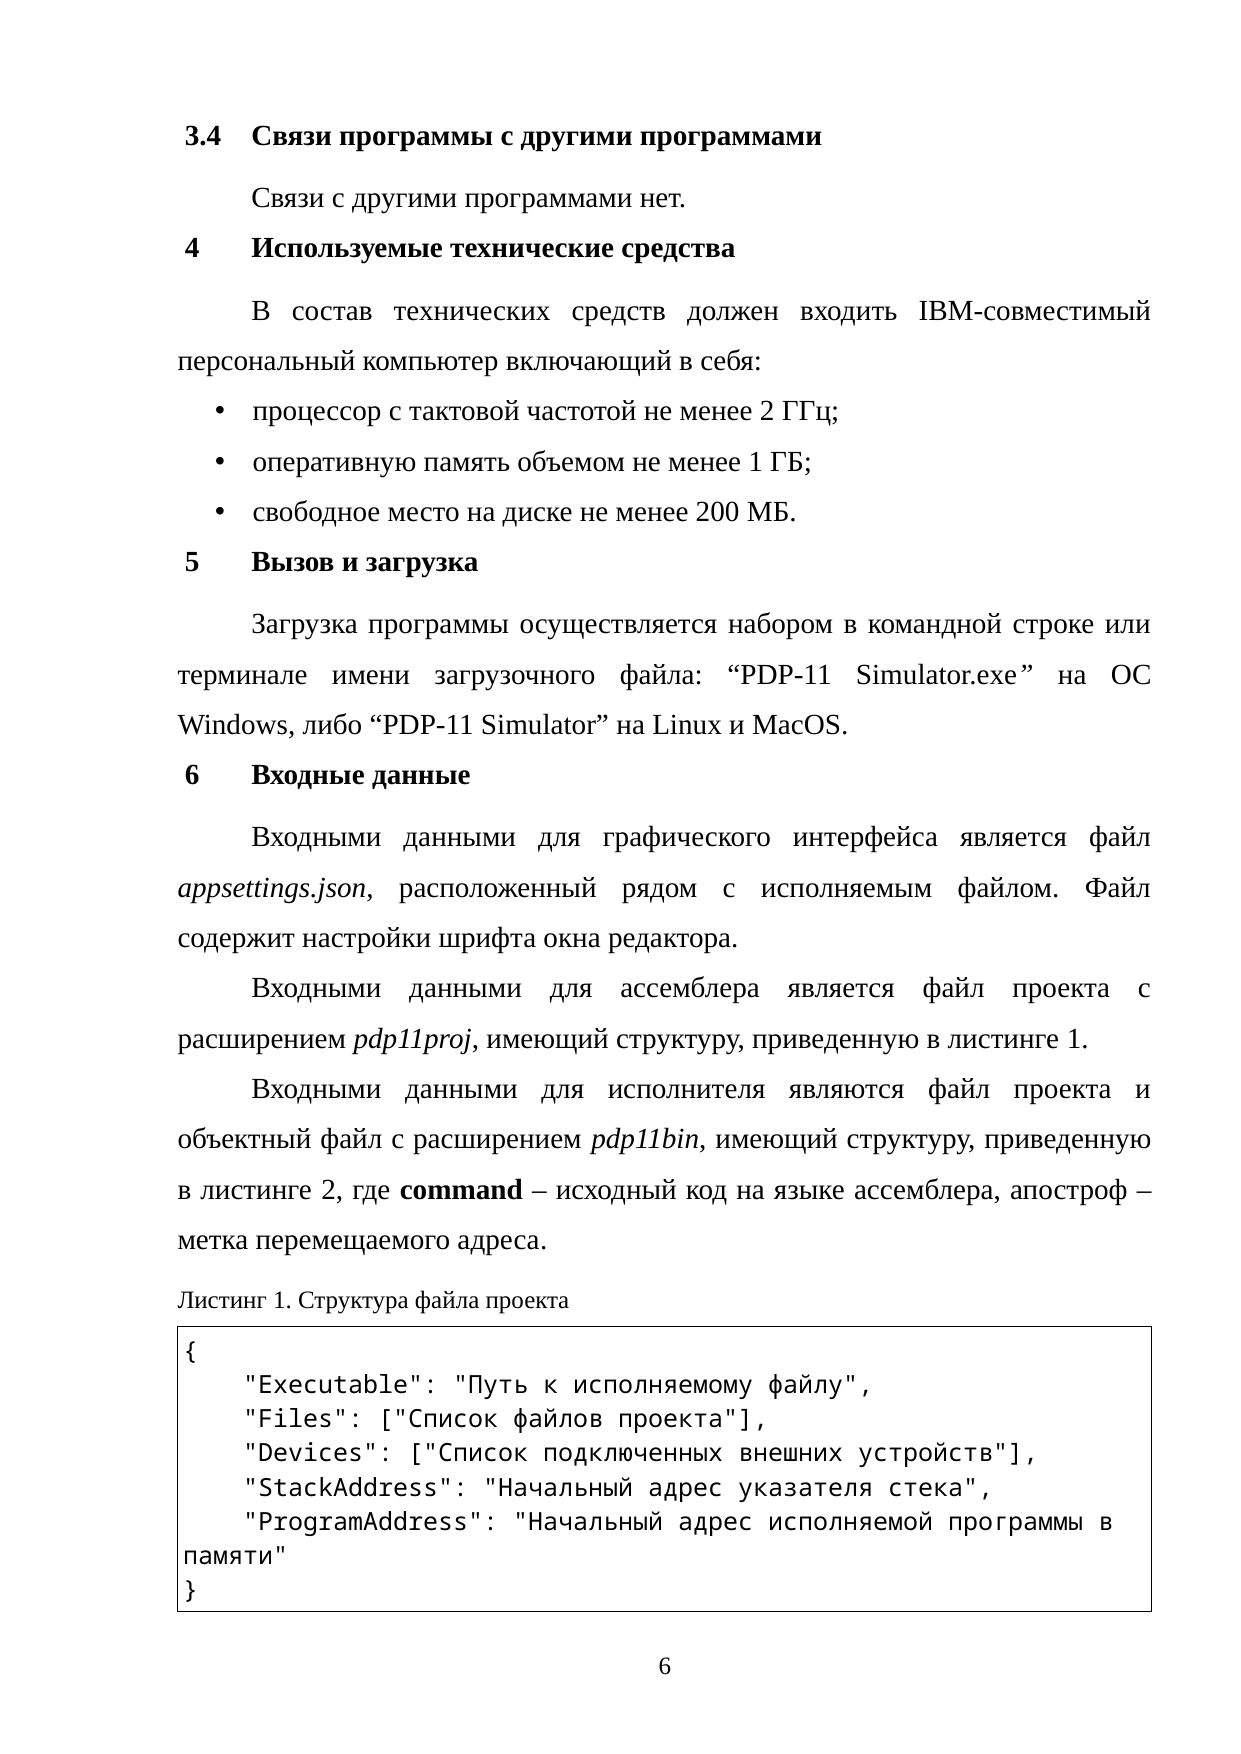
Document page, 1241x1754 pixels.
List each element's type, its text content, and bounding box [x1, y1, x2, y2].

subtitle Вызов и загрузка [177, 544, 1152, 578]
text Связи с другими программами нет. [177, 180, 1152, 214]
text В состав технических средств должен входить IBM-совместимый персональный компьютер включающий в себя: [177, 293, 1152, 376]
list оперативную память объемом не менее 1 ГБ; [215, 444, 1152, 477]
list процессор с тактовой частотой не менее 2 ГГц; [215, 393, 1152, 427]
text Входными данными для ассемблера является файл проекта с расширением pdp11proj, имеющий структуру, приведенную в листинге 1. [177, 971, 1152, 1054]
text Входными данными для исполнителя являются файл проекта и объектный файл с расширением pdp11bin, имеющий структуру, приведенную в листинге 2, где command – исходный код на языке ассемблера, апостроф – метка перемещаемого адреса. [177, 1071, 1152, 1256]
text Загрузка программы осуществляется набором в командной строке или терминале имени загрузочного файла: “PDP-11 Simulator.exe” на ОС Windows, либо “PDP-11 Simulator” на Linux и MacOS. [177, 607, 1152, 741]
subtitle Используемые технические средства [177, 231, 1152, 264]
subtitle Входные данные [177, 757, 1152, 791]
subtitle Связи программы с другими программами [177, 118, 1152, 152]
text Листинг 1. Структура файла проекта [177, 1285, 1152, 1314]
text Входными данными для графического интерфейса является файл appsettings.json, расположенный рядом с исполняемым файлом. Файл содержит настройки шрифта окна редактора. [177, 819, 1152, 954]
table_header { "Executable": "Путь к исполняемому файлу", "Files": ["Список файлов проекта"], "Devices": ["Список подключенных внешних устройств"], "StackAddress": "Начальный адрес указателя стека", "ProgramAddress": "Начальный адрес исполняемой программы в памяти" } [178, 1327, 1151, 1611]
list свободное место на диске не менее 200 МБ. [215, 494, 1152, 528]
